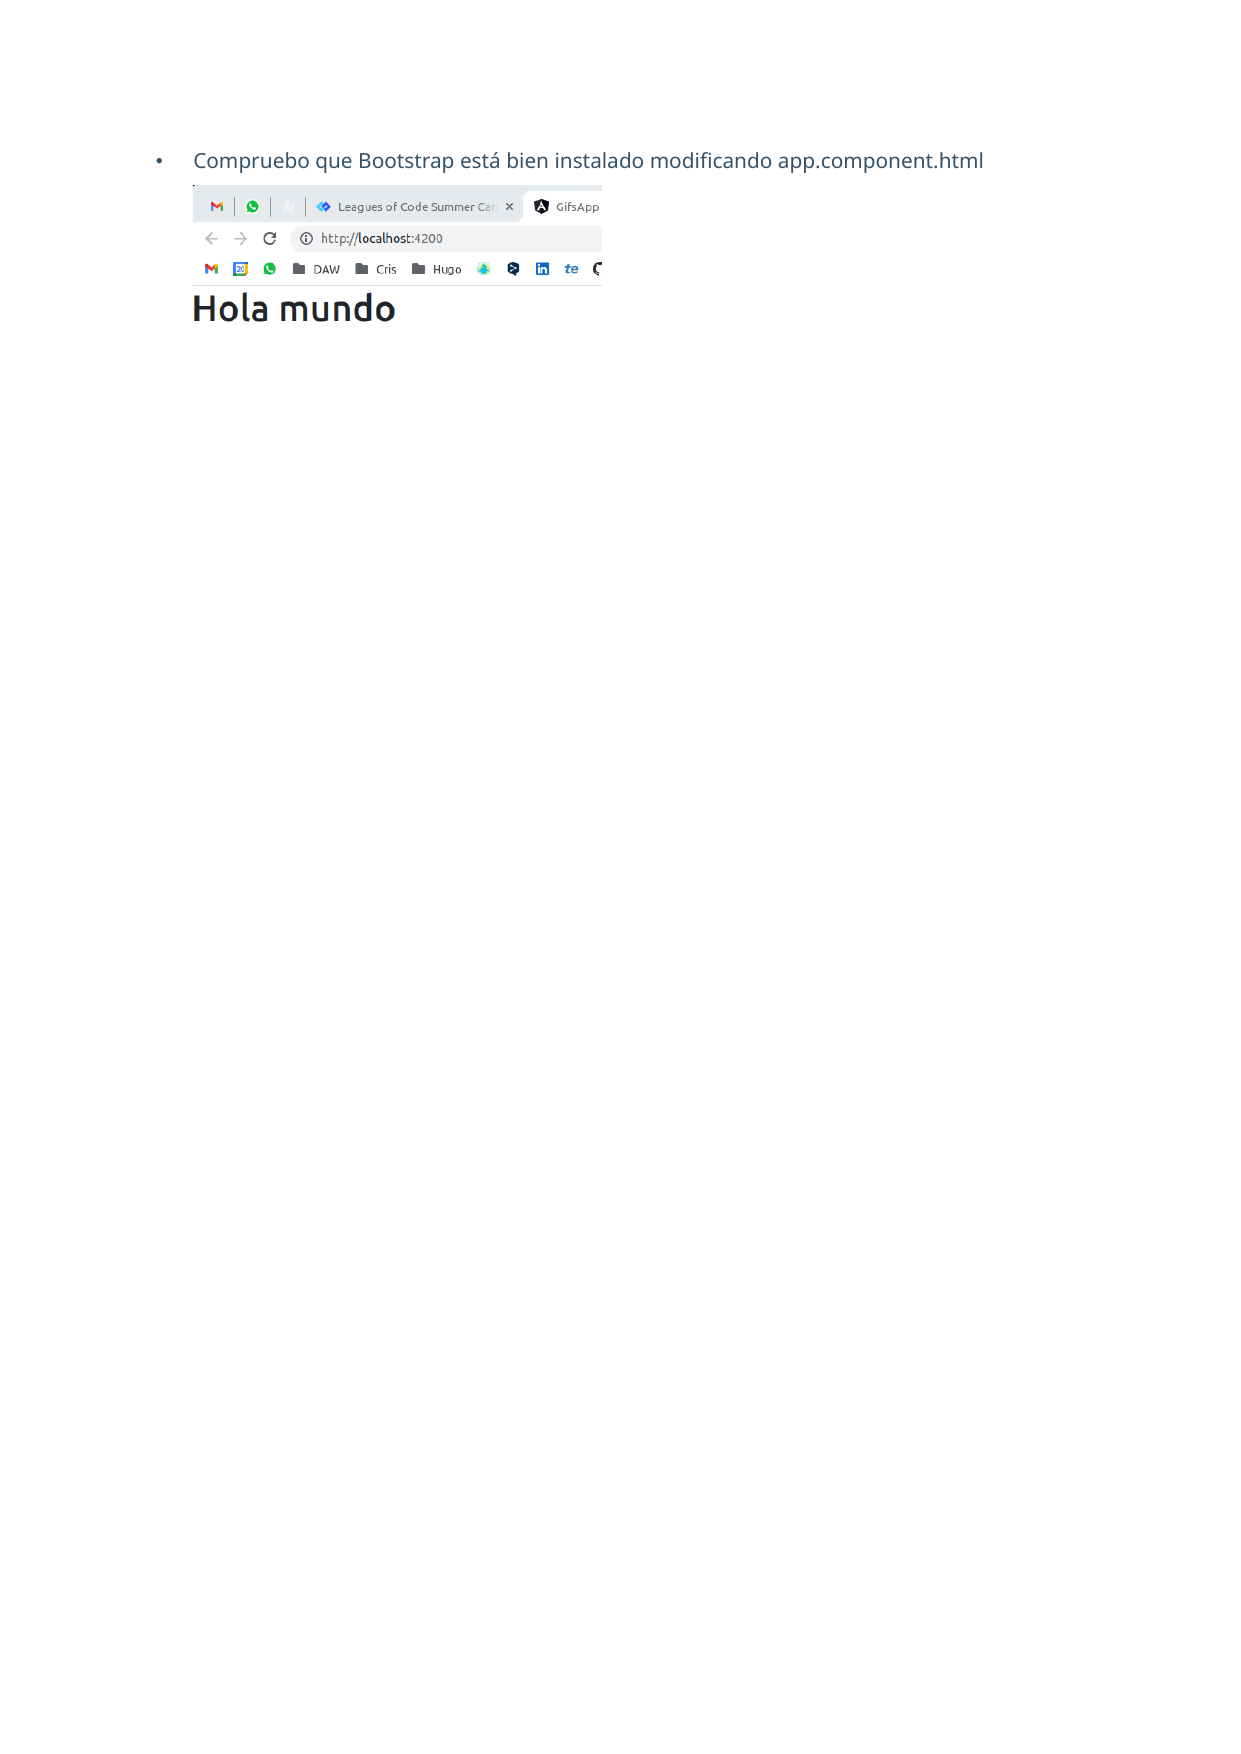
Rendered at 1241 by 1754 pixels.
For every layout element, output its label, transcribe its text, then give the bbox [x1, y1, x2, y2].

picture [192, 185, 602, 352]
list Compruebo que Bootstrap está bien instalado modificando app.component.html [156, 147, 1122, 175]
